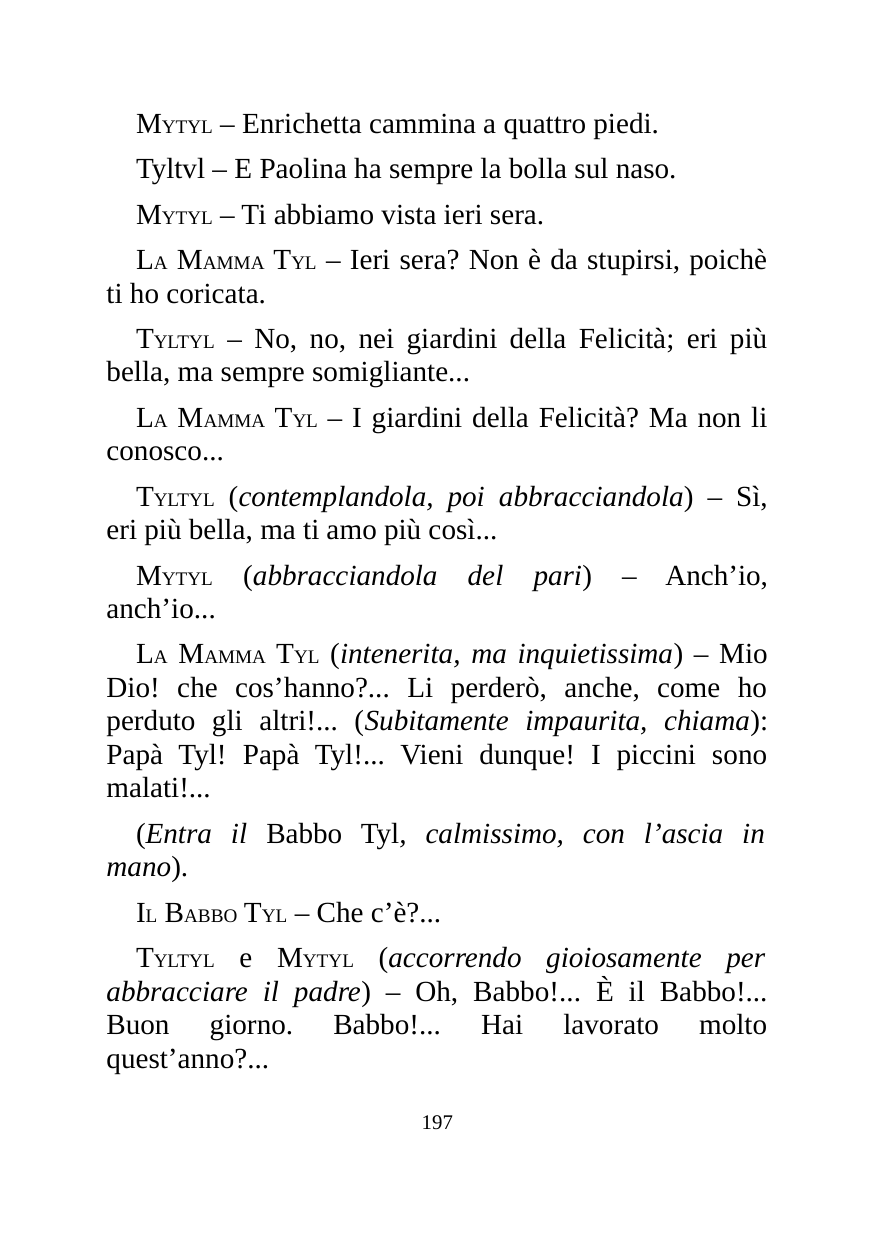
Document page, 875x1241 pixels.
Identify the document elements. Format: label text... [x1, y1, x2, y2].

text Mytyl (abbracciandola del pari) – Anch’io, anch’io... [106, 558, 768, 625]
text Mytyl – Ti abbiamo vista ieri sera. [106, 197, 768, 230]
text La Mamma Tyl (intenerita, ma inquietissima) – Mio Dio! che cos’hanno?... Li perderò, anche, come ho perduto gli altri!... (Subitamente impaurita, chiama): Papà Tyl! Papà Tyl!... Vieni dunque! I piccini sono malati!... [106, 636, 768, 804]
text Tyltyl (contemplandola, poi abbracciandola) – Sì, eri più bella, ma ti amo più così... [106, 479, 768, 546]
text Mytyl – Enrichetta cammina a quattro piedi. [106, 106, 768, 140]
text Tyltyl – No, no, nei giardini della Felicità; eri più bella, ma sempre somigliante... [106, 321, 768, 388]
text La Mamma Tyl – I giardini della Felicità? Ma non li conosco... [106, 400, 768, 467]
text La Mamma Tyl – Ieri sera? Non è da stupirsi, poichè ti ho coricata. [106, 242, 768, 309]
text Il Babbo Tyl – Che c’è?... [106, 895, 768, 928]
text (Entra il Babbo Tyl, calmissimo, con l’ascia in mano). [106, 816, 768, 883]
text Tyltvl – E Paolina ha sempre la bolla sul naso. [106, 152, 768, 185]
text Tyltyl e Mytyl (accorrendo gioiosamente per abbracciare il padre) – Oh, Babbo!... È il Babbo!... Buon giorno. Babbo!... Hai lavorato molto quest’anno?... [106, 940, 768, 1074]
